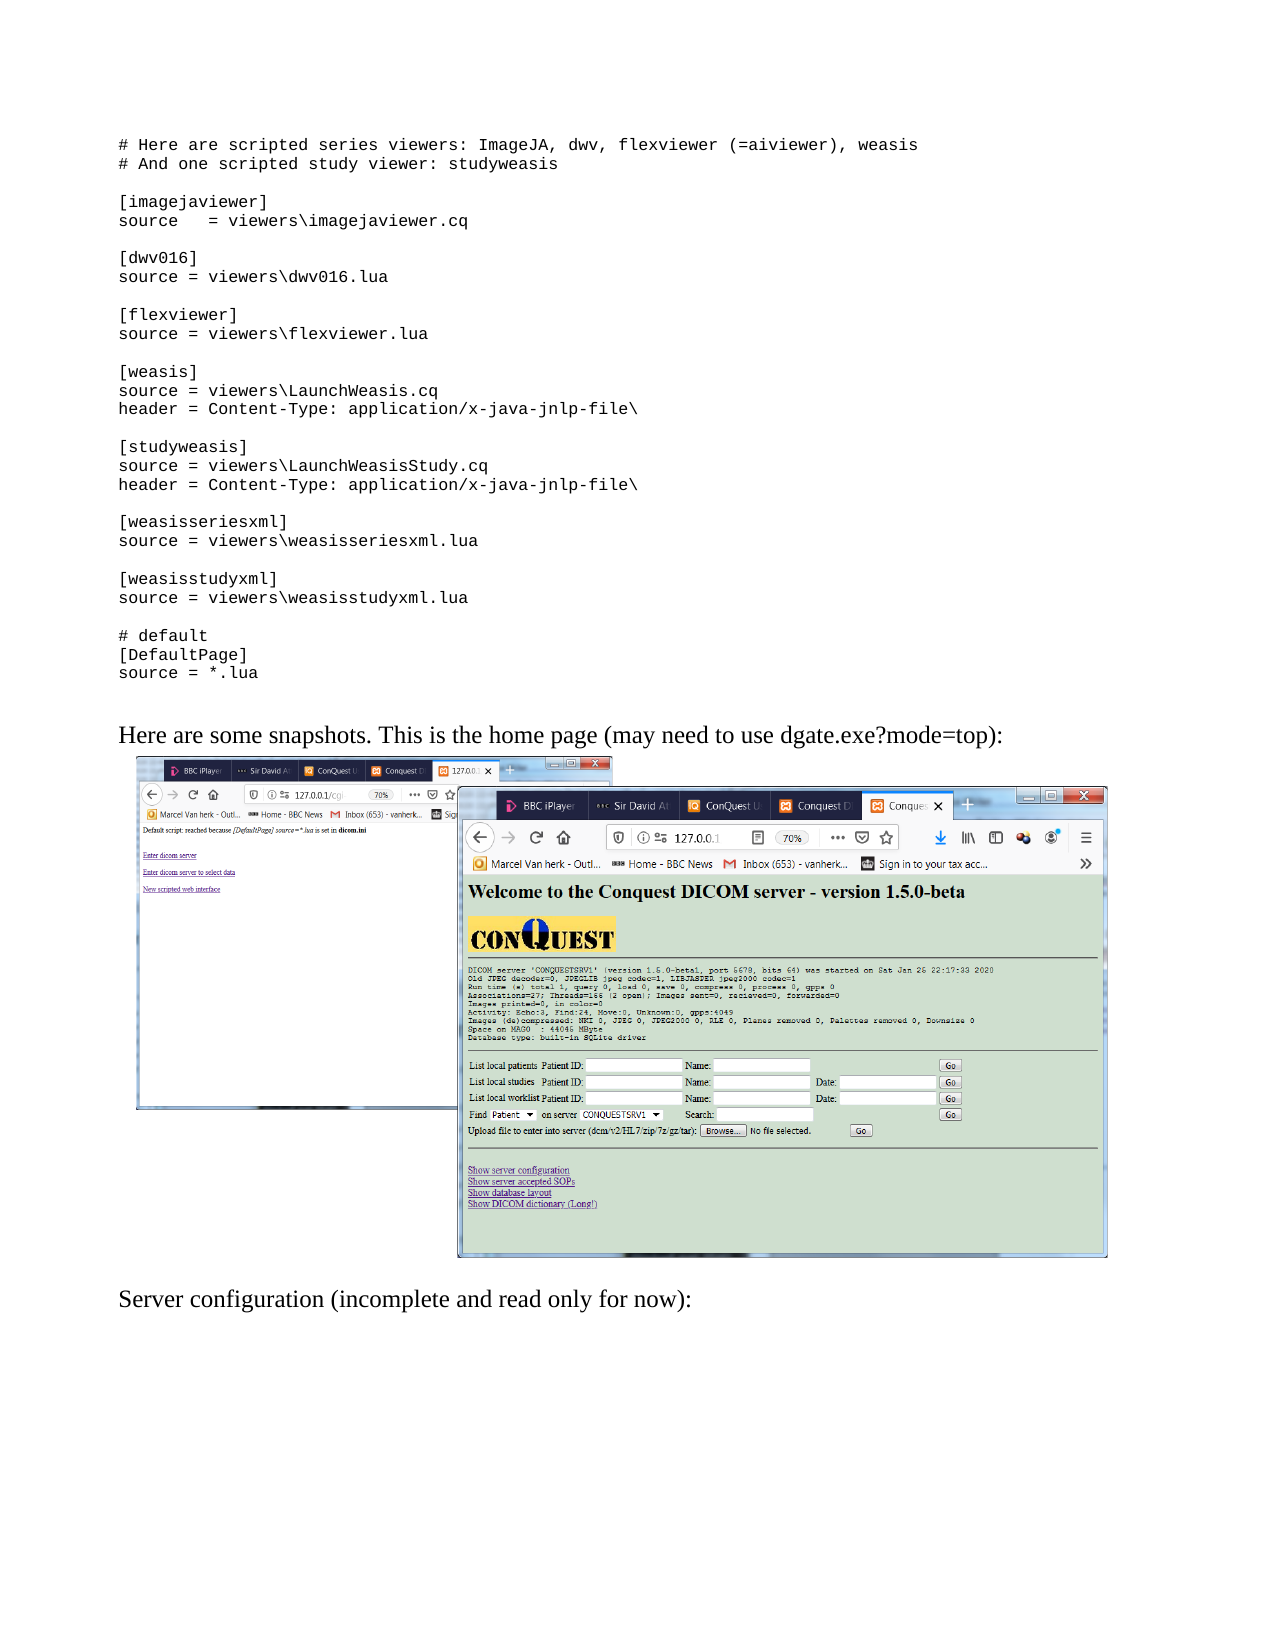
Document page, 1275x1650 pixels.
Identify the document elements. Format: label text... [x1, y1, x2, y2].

text [weasisseriesxml] [118, 514, 1157, 533]
text # default [118, 627, 1157, 646]
text source = viewers\weasisseriesxml.lua [118, 533, 1157, 552]
picture [136, 756, 1108, 1258]
text [dwv016] [118, 250, 1157, 269]
text [studyweasis] [118, 439, 1157, 457]
text [weasisstudyxml] [118, 571, 1157, 589]
text source = viewers\LaunchWeasis.cq [118, 382, 1157, 401]
text source = viewers\LaunchWeasisStudy.cq [118, 457, 1157, 476]
text header = Content-Type: application/x-java-jnlp-file\ [118, 476, 1157, 495]
text source = viewers\flexviewer.lua [118, 326, 1157, 344]
text Here are some snapshots. This is the home page (may need to use dgate.exe?mode=top): [118, 721, 1157, 749]
text [weasis] [118, 363, 1157, 382]
text source = viewers\dwv016.lua [118, 269, 1157, 288]
text # Here are scripted series viewers: ImageJA, dwv, flexviewer (=aiviewer), weasis [118, 137, 1157, 156]
text # And one scripted study viewer: studyweasis [118, 156, 1157, 175]
text Server configuration (incomplete and read only for now): [118, 1285, 1157, 1313]
text [flexviewer] [118, 307, 1157, 326]
text source = viewers\imagejaviewer.cq [118, 212, 1157, 231]
text [DefaultPage] [118, 646, 1157, 665]
text [imagejaviewer] [118, 193, 1157, 212]
text source = *.lua [118, 665, 1157, 684]
text header = Content-Type: application/x-java-jnlp-file\ [118, 401, 1157, 420]
text source = viewers\weasisstudyxml.lua [118, 589, 1157, 608]
